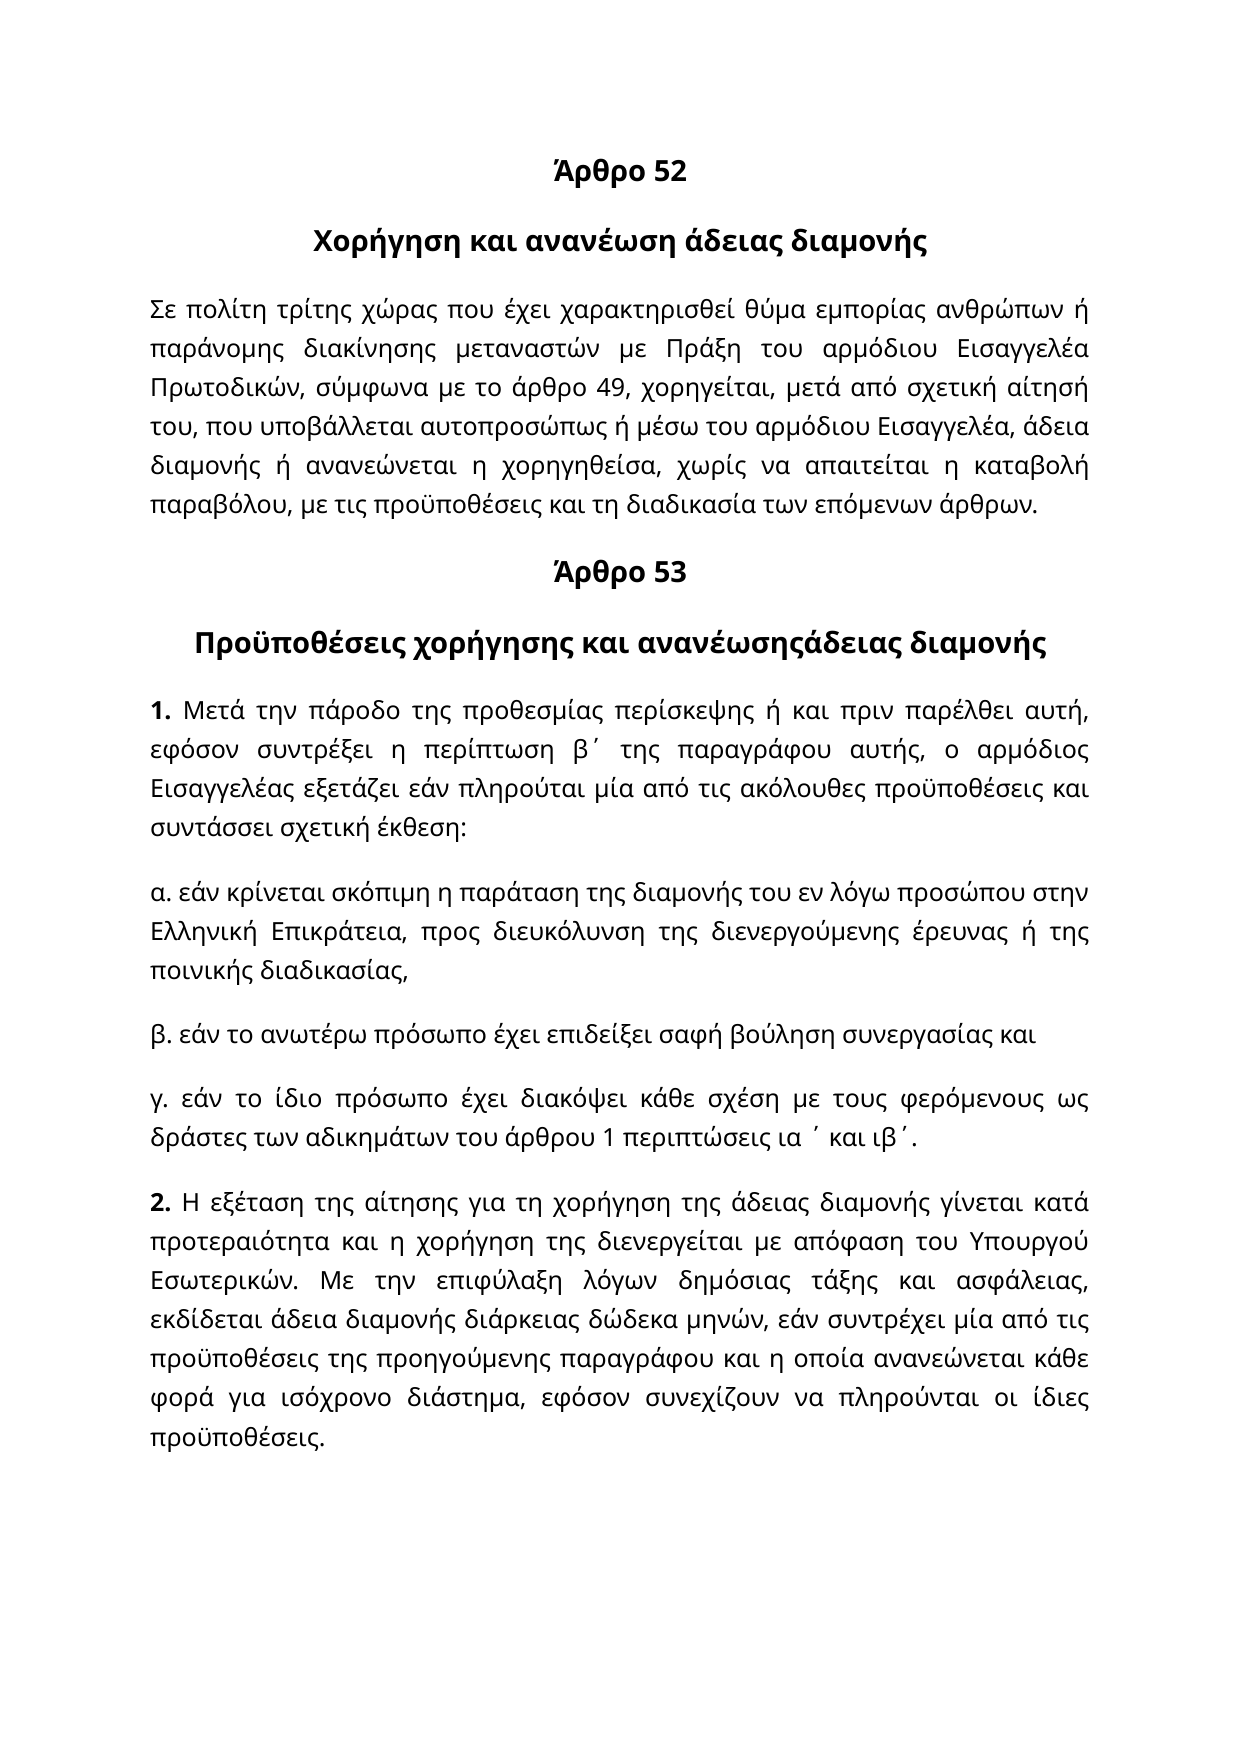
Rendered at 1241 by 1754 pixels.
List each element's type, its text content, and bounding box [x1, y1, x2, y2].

text γ. εάν το ίδιο πρόσωπο έχει διακόψει κάθε σχέση με τους φερόμενους ως δράστες των αδικημάτων του άρθρου 1 περιπτώσεις ια ΄ και ιβ΄. [150, 1081, 1090, 1154]
subtitle Άρθρο 53 [150, 551, 1090, 591]
text 1. Μετά την πάροδο της προθεσμίας περίσκεψης ή και πριν παρέλθει αυτή, εφόσον συντρέξει η περίπτωση β΄ της παραγράφου αυτής, ο αρμόδιος Εισαγγελέας εξετάζει εάν πληρούται μία από τις ακόλουθες προϋποθέσεις και συντάσσει σχετική έκθεση: [150, 692, 1090, 844]
subtitle Προϋποθέσεις χορήγησης και ανανέωσηςάδειας διαμονής [150, 622, 1090, 662]
subtitle Άρθρο 52 [150, 150, 1090, 190]
text 2. Η εξέταση της αίτησης για τη χορήγηση της άδειας διαμονής γίνεται κατά προτεραιότητα και η χορήγηση της διενεργείται με απόφαση του Υπουργού Εσωτερικών. Με την επιφύλαξη λόγων δημόσιας τάξης και ασφάλειας, εκδίδεται άδεια διαμονής διάρκειας δώδεκα μηνών, εάν συντρέχει μία από τις προϋποθέσεις της προηγούμενης παραγράφου και η οποία ανανεώνεται κάθε φορά για ισόχρονο διάστημα, εφόσον συνεχίζουν να πληρούνται οι ίδιες προϋποθέσεις. [150, 1184, 1090, 1453]
text Σε πολίτη τρίτης χώρας που έχει χαρακτηρισθεί θύμα εμπορίας ανθρώπων ή παράνομης διακίνησης μεταναστών με Πράξη του αρμόδιου Εισαγγελέα Πρωτοδικών, σύμφωνα με το άρθρο 49, χορηγείται, μετά από σχετική αίτησή του, που υποβάλλεται αυτοπροσώπως ή μέσω του αρμόδιου Εισαγγελέα, άδεια διαμονής ή ανανεώνεται η χορηγηθείσα, χωρίς να απαιτείται η καταβολή παραβόλου, με τις προϋποθέσεις και τη διαδικασία των επόμενων άρθρων. [150, 291, 1090, 521]
text α. εάν κρίνεται σκόπιμη η παράταση της διαμονής του εν λόγω προσώπου στην Ελληνική Επικράτεια, προς διευκόλυνση της διενεργούμενης έρευνας ή της ποινικής διαδικασίας, [150, 874, 1090, 987]
text β. εάν το ανωτέρω πρόσωπο έχει επιδείξει σαφή βούληση συνεργασίας και [150, 1017, 1090, 1051]
subtitle Χορήγηση και ανανέωση άδειας διαμονής [150, 221, 1090, 260]
